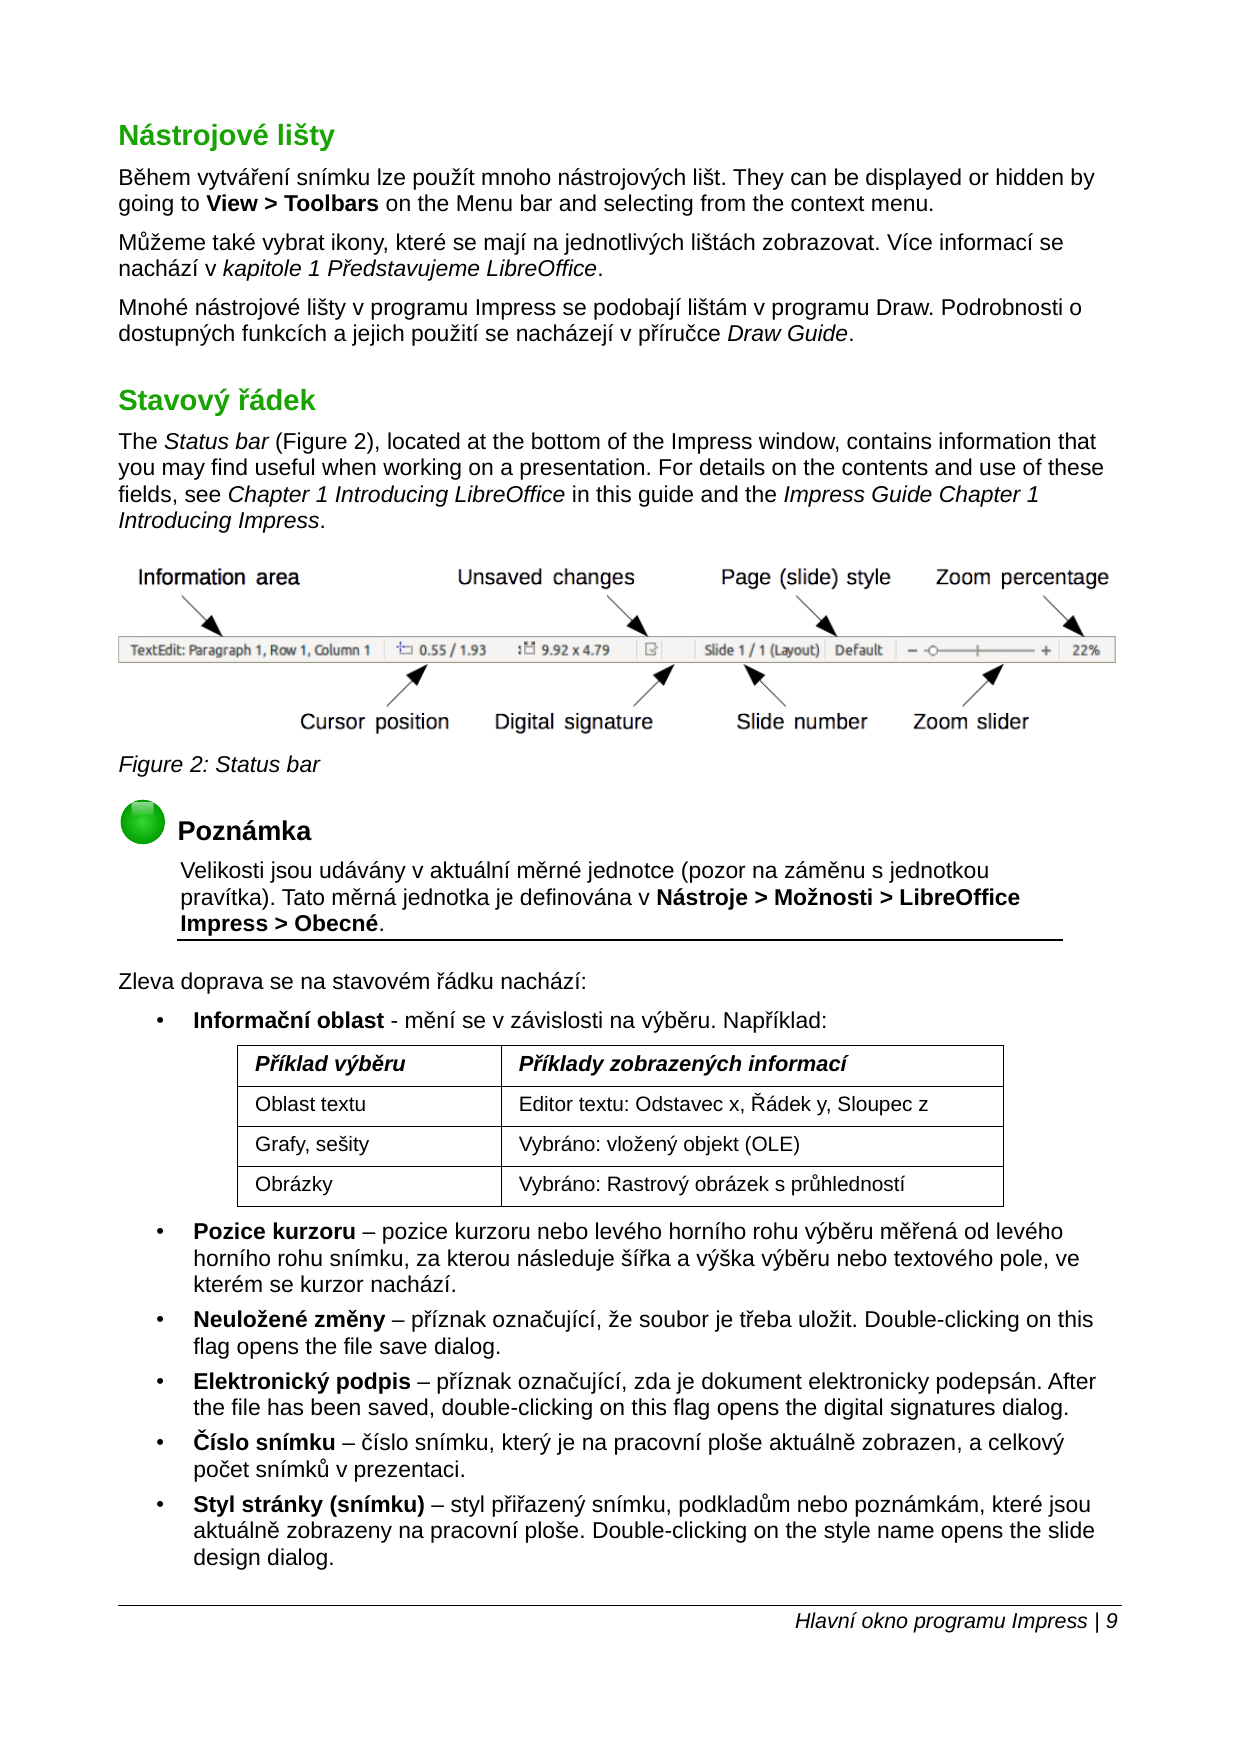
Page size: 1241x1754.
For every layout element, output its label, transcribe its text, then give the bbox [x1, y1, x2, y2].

text Během vytváření snímku lze použít mnoho nástrojových lišt. They can be displayed or hidden by going to View > Toolbars on the Menu bar and selecting from the context menu. [118, 163, 1122, 216]
text Figure 2: Status bar [118, 751, 1122, 778]
table_cell Editor textu: Odstavec x, Řádek y, Sloupec z [502, 1087, 1003, 1126]
list Styl stránky (snímku) – styl přiřazený snímku, podkladům nebo poznámkám, které jsou aktuálně zobrazeny na pracovní ploše. Double-clicking on the style name opens the slide design dialog. [156, 1491, 1122, 1570]
table_cell Oblast textu [238, 1087, 501, 1126]
list Informační oblast - mění se v závislosti na výběru. Například: [156, 1007, 1122, 1033]
table_cell Vybráno: vložený objekt (OLE) [502, 1127, 1003, 1166]
subtitle Poznámka [118, 797, 1122, 847]
table_header Příklad výběru [238, 1046, 501, 1086]
list Pozice kurzoru – pozice kurzoru nebo levého horního rohu výběru měřená od levého horního rohu snímku, za kterou následuje šířka a výška výběru nebo textového pole, ve kterém se kurzor nachází. [156, 1218, 1122, 1297]
list Číslo snímku – číslo snímku, který je na pracovní ploše aktuálně zobrazen, a celkový počet snímků v prezentaci. [156, 1429, 1122, 1482]
table_cell Vybráno: Rastrový obrázek s průhledností [502, 1167, 1003, 1206]
table_cell Obrázky [238, 1167, 501, 1206]
subtitle Stavový řádek [118, 383, 1122, 416]
text Velikosti jsou udávány v aktuální měrné jednotce (pozor na záměnu s jednotkou pravítka). Tato měrná jednotka je definována v Nástroje > Možnosti > LibreOffice Impress > Obecné. [177, 854, 1063, 939]
text The Status bar (Figure 2), located at the bottom of the Impress window, contains information that you may find useful when working on a presentation. For details on the contents and use of these fields, see Chapter 1 Introducing LibreOffice in this guide and the Impress Guide Chapter 1 Introducing Impress. [118, 428, 1122, 533]
list Zleva doprava se na stavovém řádku nachází: [118, 968, 1122, 994]
list Neuložené změny – příznak označující, že soubor je třeba uložit. Double-clicking on this flag opens the file save dialog. [156, 1306, 1122, 1359]
text Můžeme také vybrat ikony, které se mají na jednotlivých lištách zobrazovat. Více informací se nachází v kapitole 1 Představujeme LibreOffice. [118, 229, 1122, 281]
subtitle Nástrojové lišty [118, 118, 1122, 152]
text Mnohé nástrojové lišty v programu Impress se podobají lištám v programu Draw. Podrobnosti o dostupných funkcích a jejich použití se nacházejí v příručce Draw Guide. [118, 294, 1122, 347]
table_cell Grafy, sešity [238, 1127, 501, 1166]
table_header Příklady zobrazených informací [502, 1046, 1003, 1086]
list Elektronický podpis – příznak označující, zda je dokument elektronicky podepsán. After the file has been saved, double-clicking on this flag opens the digital signatures dialog. [156, 1368, 1122, 1421]
picture [118, 557, 1123, 740]
